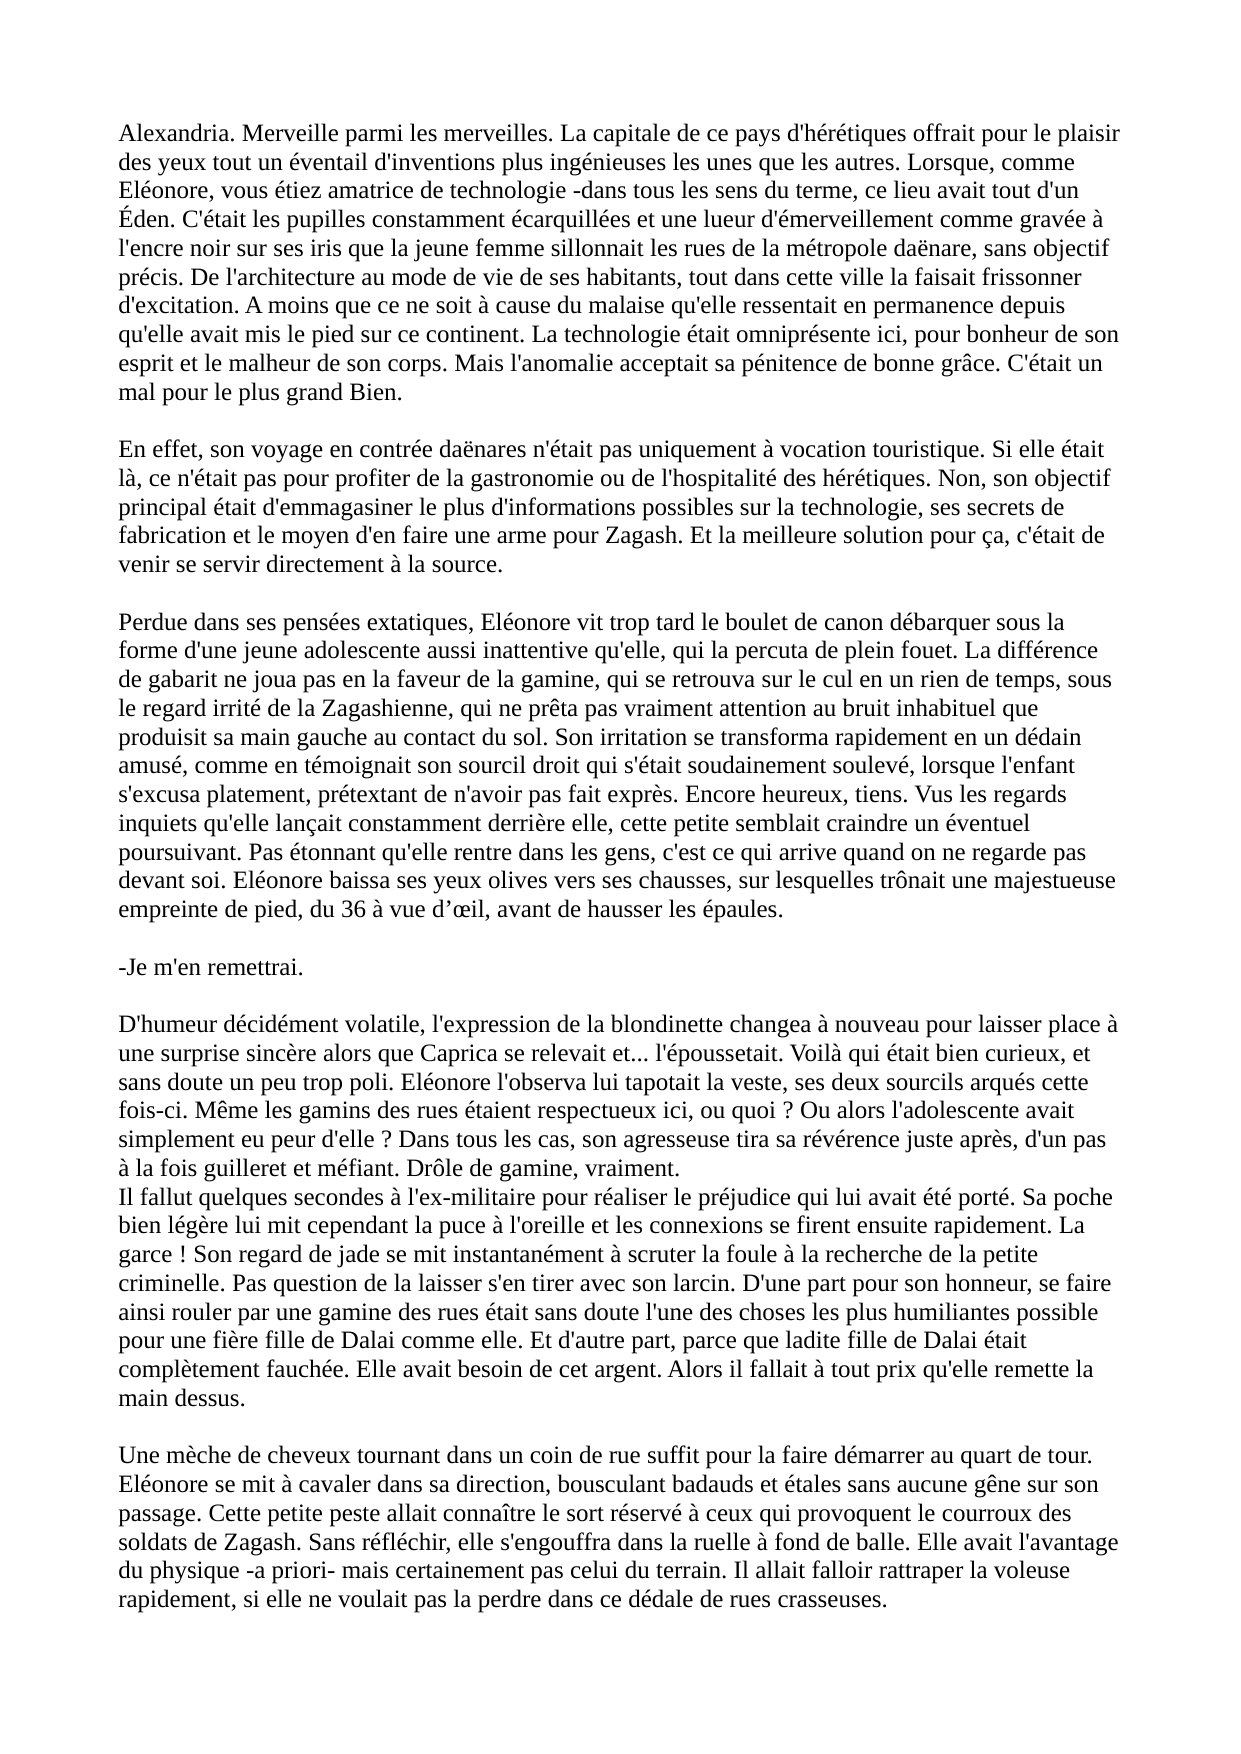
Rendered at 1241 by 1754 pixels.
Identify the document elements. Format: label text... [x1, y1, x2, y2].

text D'humeur décidément volatile, l'expression de la blondinette changea à nouveau pour laisser place à une surprise sincère alors que Caprica se relevait et... l'époussetait. Voilà qui était bien curieux, et sans doute un peu trop poli. Eléonore l'observa lui tapotait la veste, ses deux sourcils arqués cette fois-ci. Même les gamins des rues étaient respectueux ici, ou quoi ? Ou alors l'adolescente avait simplement eu peur d'elle ? Dans tous les cas, son agresseuse tira sa révérence juste après, d'un pas à la fois guilleret et méfiant. Drôle de gamine, vraiment. [118, 1009, 1122, 1182]
text Il fallut quelques secondes à l'ex-militaire pour réaliser le préjudice qui lui avait été porté. Sa poche bien légère lui mit cependant la puce à l'oreille et les connexions se firent ensuite rapidement. La garce ! Son regard de jade se mit instantanément à scruter la foule à la recherche de la petite criminelle. Pas question de la laisser s'en tirer avec son larcin. D'une part pour son honneur, se faire ainsi rouler par une gamine des rues était sans doute l'une des choses les plus humiliantes possible pour une fière fille de Dalai comme elle. Et d'autre part, parce que ladite fille de Dalai était complètement fauchée. Elle avait besoin de cet argent. Alors il fallait à tout prix qu'elle remette la main dessus. [118, 1182, 1122, 1412]
text Alexandria. Merveille parmi les merveilles. La capitale de ce pays d'hérétiques offrait pour le plaisir des yeux tout un éventail d'inventions plus ingénieuses les unes que les autres. Lorsque, comme Eléonore, vous étiez amatrice de technologie -dans tous les sens du terme, ce lieu avait tout d'un Éden. C'était les pupilles constamment écarquillées et une lueur d'émerveillement comme gravée à l'encre noir sur ses iris que la jeune femme sillonnait les rues de la métropole daënare, sans objectif précis. De l'architecture au mode de vie de ses habitants, tout dans cette ville la faisait frissonner d'excitation. A moins que ce ne soit à cause du malaise qu'elle ressentait en permanence depuis qu'elle avait mis le pied sur ce continent. La technologie était omniprésente ici, pour bonheur de son esprit et le malheur de son corps. Mais l'anomalie acceptait sa pénitence de bonne grâce. C'était un mal pour le plus grand Bien. [118, 118, 1122, 406]
text Une mèche de cheveux tournant dans un coin de rue suffit pour la faire démarrer au quart de tour. Eléonore se mit à cavaler dans sa direction, bousculant badauds et étales sans aucune gêne sur son passage. Cette petite peste allait connaître le sort réservé à ceux qui provoquent le courroux des soldats de Zagash. Sans réfléchir, elle s'engouffra dans la ruelle à fond de balle. Elle avait l'avantage du physique -a priori- mais certainement pas celui du terrain. Il allait falloir rattraper la voleuse rapidement, si elle ne voulait pas la perdre dans ce dédale de rues crasseuses. [118, 1441, 1122, 1613]
text -Je m'en remettrai. [118, 952, 1122, 981]
text Perdue dans ses pensées extatiques, Eléonore vit trop tard le boulet de canon débarquer sous la forme d'une jeune adolescente aussi inattentive qu'elle, qui la percuta de plein fouet. La différence de gabarit ne joua pas en la faveur de la gamine, qui se retrouva sur le cul en un rien de temps, sous le regard irrité de la Zagashienne, qui ne prêta pas vraiment attention au bruit inhabituel que produisit sa main gauche au contact du sol. Son irritation se transforma rapidement en un dédain amusé, comme en témoignait son sourcil droit qui s'était soudainement soulevé, lorsque l'enfant s'excusa platement, prétextant de n'avoir pas fait exprès. Encore heureux, tiens. Vus les regards inquiets qu'elle lançait constamment derrière elle, cette petite semblait craindre un éventuel poursuivant. Pas étonnant qu'elle rentre dans les gens, c'est ce qui arrive quand on ne regarde pas devant soi. Eléonore baissa ses yeux olives vers ses chausses, sur lesquelles trônait une majestueuse empreinte de pied, du 36 à vue d’œil, avant de hausser les épaules. [118, 607, 1122, 923]
text En effet, son voyage en contrée daënares n'était pas uniquement à vocation touristique. Si elle était là, ce n'était pas pour profiter de la gastronomie ou de l'hospitalité des hérétiques. Non, son objectif principal était d'emmagasiner le plus d'informations possibles sur la technologie, ses secrets de fabrication et le moyen d'en faire une arme pour Zagash. Et la meilleure solution pour ça, c'était de venir se servir directement à la source. [118, 434, 1122, 578]
